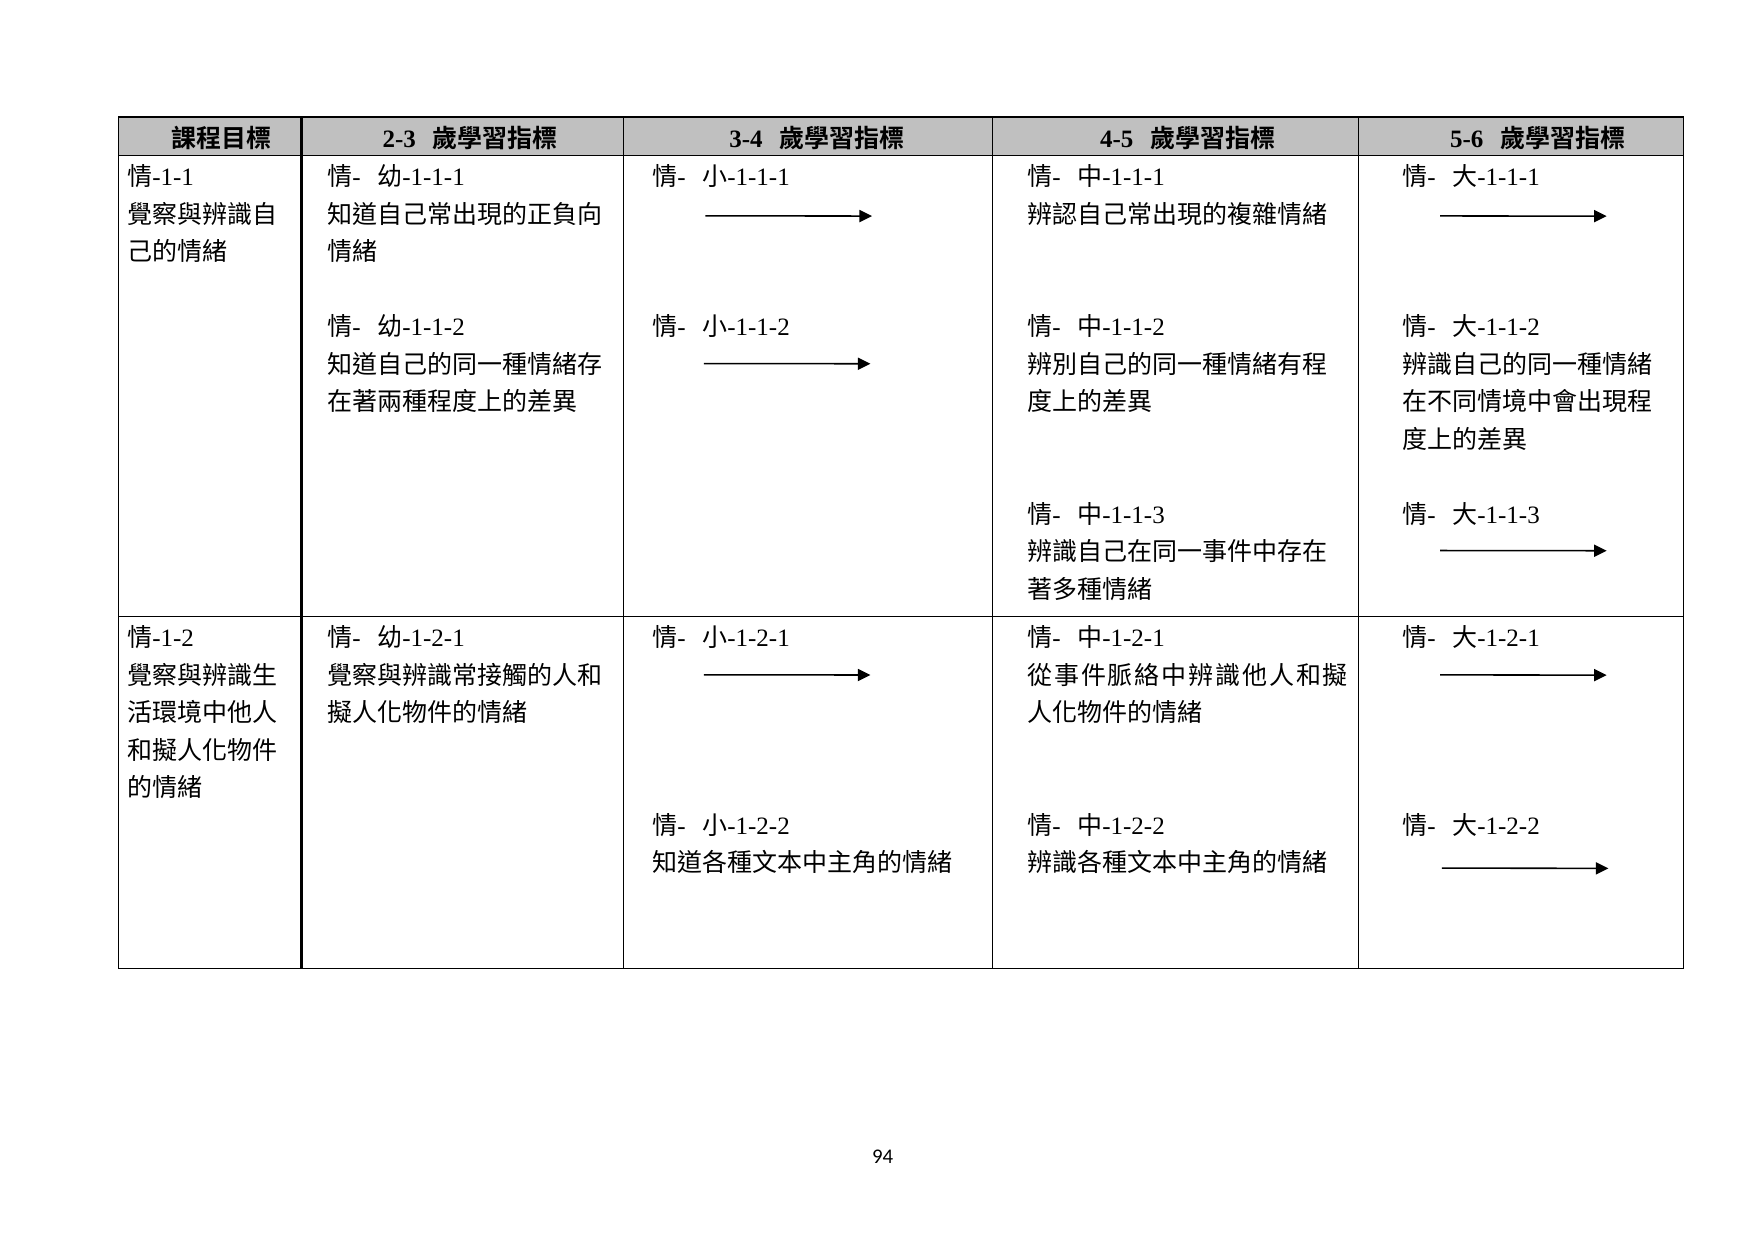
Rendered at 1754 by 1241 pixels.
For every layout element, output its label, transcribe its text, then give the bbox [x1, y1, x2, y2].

table_cell 情-1-2 覺察與辨識生 活環境中他人 和擬人化物件 的情緒 [119, 617, 300, 967]
table_cell 情-大-1-1-1 情-大-1-1-2 辨識自己的同一種情緒在不同情境中會出現程度上的差異 情-大-1-1-3 [1359, 156, 1683, 616]
table_cell 情-小-1-2-1 情-小-1-2-2 知道各種文本中主角的情緒 [624, 617, 992, 967]
table_cell 情-大-1-2-1 情-大-1-2-2 [1359, 617, 1683, 967]
table_cell 情-幼-1-2-1 覺察與辨識常接觸的人和擬人化物件的情緒 [303, 617, 623, 967]
table_header 4-5歲學習指標 [993, 118, 1358, 155]
table_cell 情-中-1-2-1 從事件脈絡中辨識他人和擬人化物件的情緒 情-中-1-2-2 辨識各種文本中主角的情緒 [993, 617, 1358, 967]
table_header 5-6歲學習指標 [1359, 118, 1683, 155]
table_header 3-4歲學習指標 [624, 118, 992, 155]
table_cell 情-幼-1-1-1 知道自己常出現的正負向情緒 情-幼-1-1-2 知道自己的同一種情緒存在著兩種程度上的差異 [303, 156, 623, 616]
table_cell 情-小-1-1-1 情-小-1-1-2 [624, 156, 992, 616]
table_cell 情-1-1 覺察與辨識自 己的情緒 [119, 156, 300, 616]
table_header 課程目標 [119, 118, 300, 155]
table_cell 情-中-1-1-1 辨認自己常出現的複雜情緒 情-中-1-1-2 辨別自己的同一種情緒有程度上的差異 情-中-1-1-3 辨識自己在同一事件中存在著多種情緒 [993, 156, 1358, 616]
table_header 2-3歲學習指標 [303, 118, 623, 155]
